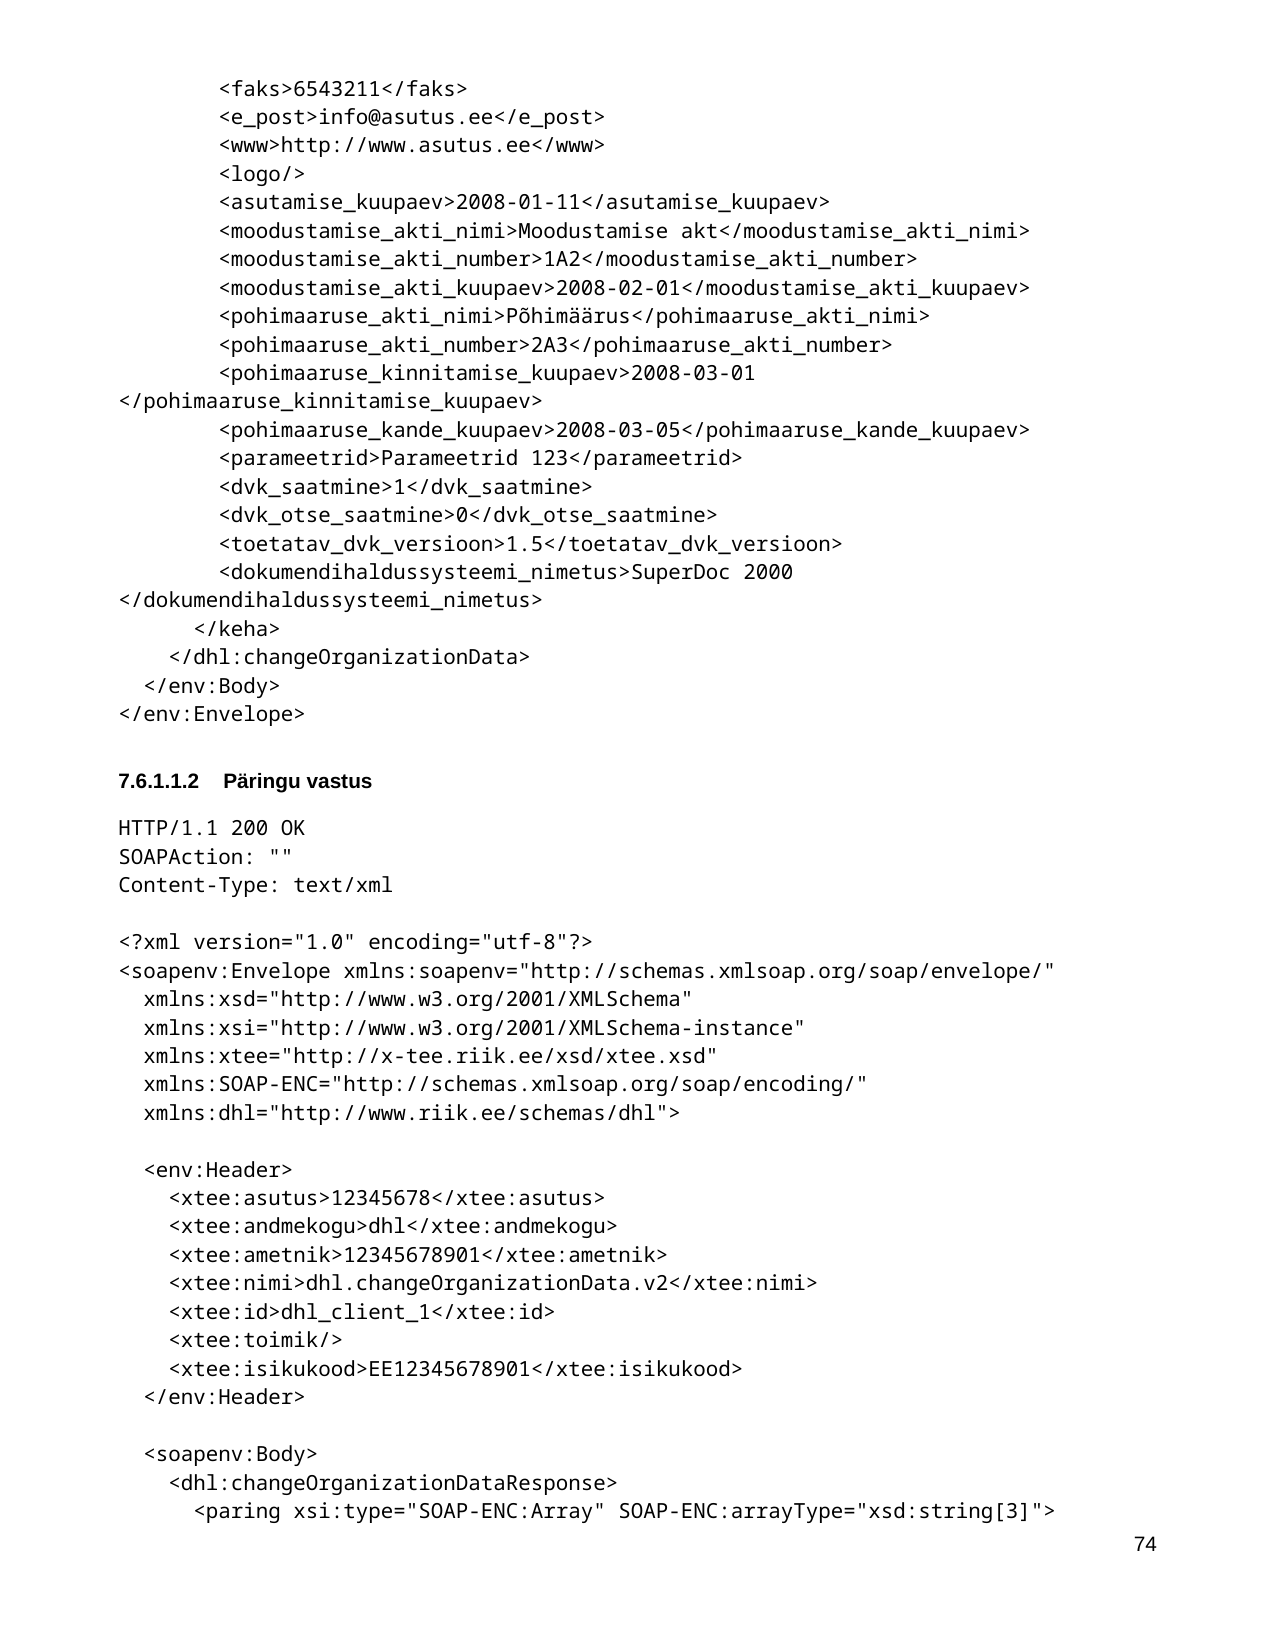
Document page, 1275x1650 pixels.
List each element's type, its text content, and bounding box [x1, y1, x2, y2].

text xmlns:dhl="http://www.riik.ee/schemas/dhl"> [118, 1098, 1157, 1126]
text <faks>6543211</faks> [118, 74, 1157, 102]
text <dokumendihaldussysteemi_nimetus>SuperDoc 2000 </dokumendihaldussysteemi_nimetus> [118, 557, 1157, 614]
text <xtee:toimik/> [118, 1325, 1157, 1354]
text xmlns:SOAP-ENC="http://schemas.xmlsoap.org/soap/encoding/" [118, 1069, 1157, 1098]
text </dhl:changeOrganizationData> [118, 642, 1157, 671]
text </env:Body> [118, 671, 1157, 699]
text xmlns:xsd="http://www.w3.org/2001/XMLSchema" [118, 984, 1157, 1013]
text <dhl:changeOrganizationDataResponse> [118, 1468, 1157, 1496]
text </keha> [118, 614, 1157, 642]
text <parameetrid>Parameetrid 123</parameetrid> [118, 443, 1157, 472]
text HTTP/1.1 200 OK [118, 813, 1157, 842]
text <www>http://www.asutus.ee</www> [118, 131, 1157, 159]
text <xtee:andmekogu>dhl</xtee:andmekogu> [118, 1212, 1157, 1240]
text <pohimaaruse_akti_number>2A3</pohimaaruse_akti_number> [118, 330, 1157, 358]
text <xtee:isikukood>EE12345678901</xtee:isikukood> [118, 1354, 1157, 1382]
text <logo/> [118, 159, 1157, 187]
text <soapenv:Envelope xmlns:soapenv="http://schemas.xmlsoap.org/soap/envelope/" [118, 956, 1157, 984]
text <xtee:ametnik>12345678901</xtee:ametnik> [118, 1240, 1157, 1268]
text SOAPAction: "" [118, 842, 1157, 870]
text <moodustamise_akti_number>1A2</moodustamise_akti_number> [118, 244, 1157, 273]
text <dvk_otse_saatmine>0</dvk_otse_saatmine> [118, 500, 1157, 529]
text <env:Header> [118, 1155, 1157, 1183]
text xmlns:xtee="http://x-tee.riik.ee/xsd/xtee.xsd" [118, 1041, 1157, 1069]
text <moodustamise_akti_kuupaev>2008-02-01</moodustamise_akti_kuupaev> [118, 273, 1157, 301]
text <?xml version="1.0" encoding="utf-8"?> [118, 927, 1157, 956]
text <xtee:nimi>dhl.changeOrganizationData.v2</xtee:nimi> [118, 1268, 1157, 1297]
text Content-Type: text/xml [118, 870, 1157, 899]
text xmlns:xsi="http://www.w3.org/2001/XMLSchema-instance" [118, 1013, 1157, 1041]
text <xtee:id>dhl_client_1</xtee:id> [118, 1297, 1157, 1325]
text <soapenv:Body> [118, 1439, 1157, 1468]
text <xtee:asutus>12345678</xtee:asutus> [118, 1183, 1157, 1212]
text <e_post>info@asutus.ee</e_post> [118, 102, 1157, 131]
text </env:Header> [118, 1382, 1157, 1411]
text <toetatav_dvk_versioon>1.5</toetatav_dvk_versioon> [118, 529, 1157, 557]
text <moodustamise_akti_nimi>Moodustamise akt</moodustamise_akti_nimi> [118, 216, 1157, 244]
text <pohimaaruse_kande_kuupaev>2008-03-05</pohimaaruse_kande_kuupaev> [118, 415, 1157, 443]
text <paring xsi:type="SOAP-ENC:Array" SOAP-ENC:arrayType="xsd:string[3]"> [118, 1496, 1157, 1524]
text <asutamise_kuupaev>2008-01-11</asutamise_kuupaev> [118, 187, 1157, 216]
text <pohimaaruse_kinnitamise_kuupaev>2008-03-01 </pohimaaruse_kinnitamise_kuupaev> [118, 358, 1157, 415]
text <pohimaaruse_akti_nimi>Põhimäärus</pohimaaruse_akti_nimi> [118, 301, 1157, 330]
text </env:Envelope> [118, 699, 1157, 728]
subtitle Päringu vastus [118, 769, 1157, 793]
text <dvk_saatmine>1</dvk_saatmine> [118, 472, 1157, 500]
